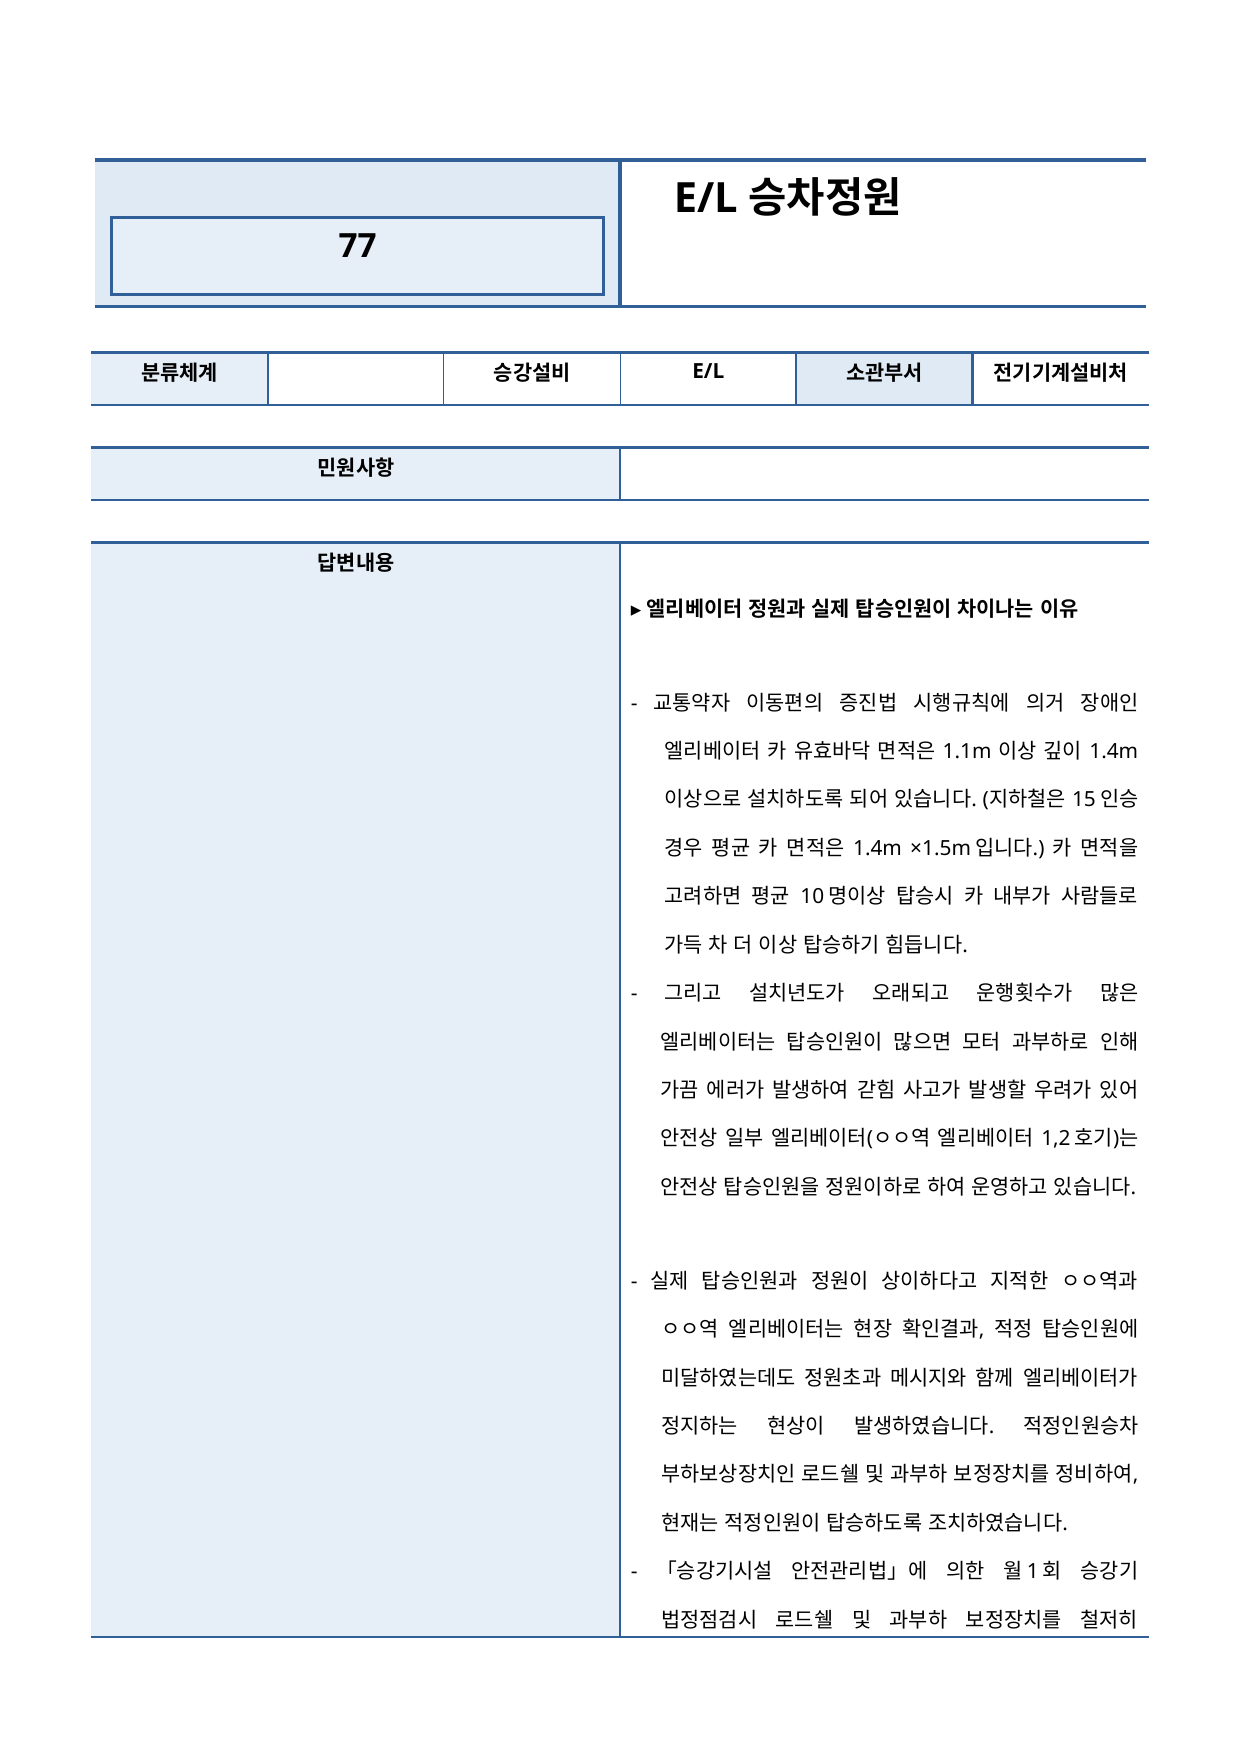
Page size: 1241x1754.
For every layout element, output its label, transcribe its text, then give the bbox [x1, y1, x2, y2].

table_header 분류체계 [91, 354, 267, 404]
table_header E/L [621, 354, 795, 404]
table_header 민원사항 [91, 449, 619, 499]
table_header 승강설비 [444, 354, 620, 404]
table_header [95, 162, 618, 305]
table_header E/L 승차정원 [622, 162, 1146, 305]
table_header 전기기계설비처 [974, 354, 1149, 404]
table_header ▸ 엘리베이터 정원과 실제 탑승인원이 차이나는 이유 - 교통약자 이동편의 증진법 시행규칙에 의거 장애인 엘리베이터 카 유효바닥 면적은 1.1m 이상 깊이 1.4m이상으로 설치하도록 되어 있습니다. (지하철은 15인승 경우 평균 카 면적은 1.4m ×1.5m입니다.) 카 면적을 고려하면 평균 10명이상 탑승시 카 내부가 사람들로 가득 차 더 이상 탑승하기 힘듭니다. - 그리고 설치년도가 오래되고 운행횟수가 많은 엘리베이터는 탑승인원이 많으면 모터 과부하로 인해 가끔 에러가 발생하여 갇힘 사고가 발생할 우려가 있어 안전상 일부 엘리베이터(ㅇㅇ역 엘리베이터 1,2호기)는 안전상 탑승인원을 정원이하로 하여 운영하고 있습니다. - 실제 탑승인원과 정원이 상이하다고 지적한 ㅇㅇ역과 ㅇㅇ역 엘리베이터는 현장 확인결과, 적정 탑승인원에 미달하였는데도 정원초과 메시지와 함께 엘리베이터가 정지하는 현상이 발생하였습니다. 적정인원승차 부하보상장치인 로드쉘 및 과부하 보정장치를 정비하여, 현재는 적정인원이 탑승하도록 조치하였습니다. - 「승강기시설 안전관리법」에 의한 월1회 승강기 법정점검시 로드쉘 및 과부하 보정장치를 철저히 [621, 544, 1149, 1636]
table_header [621, 449, 1149, 499]
table_header 77 [113, 219, 602, 293]
table_header [269, 354, 443, 404]
table_header 소관부서 [797, 354, 971, 404]
table_header 답변내용 [91, 544, 619, 1636]
